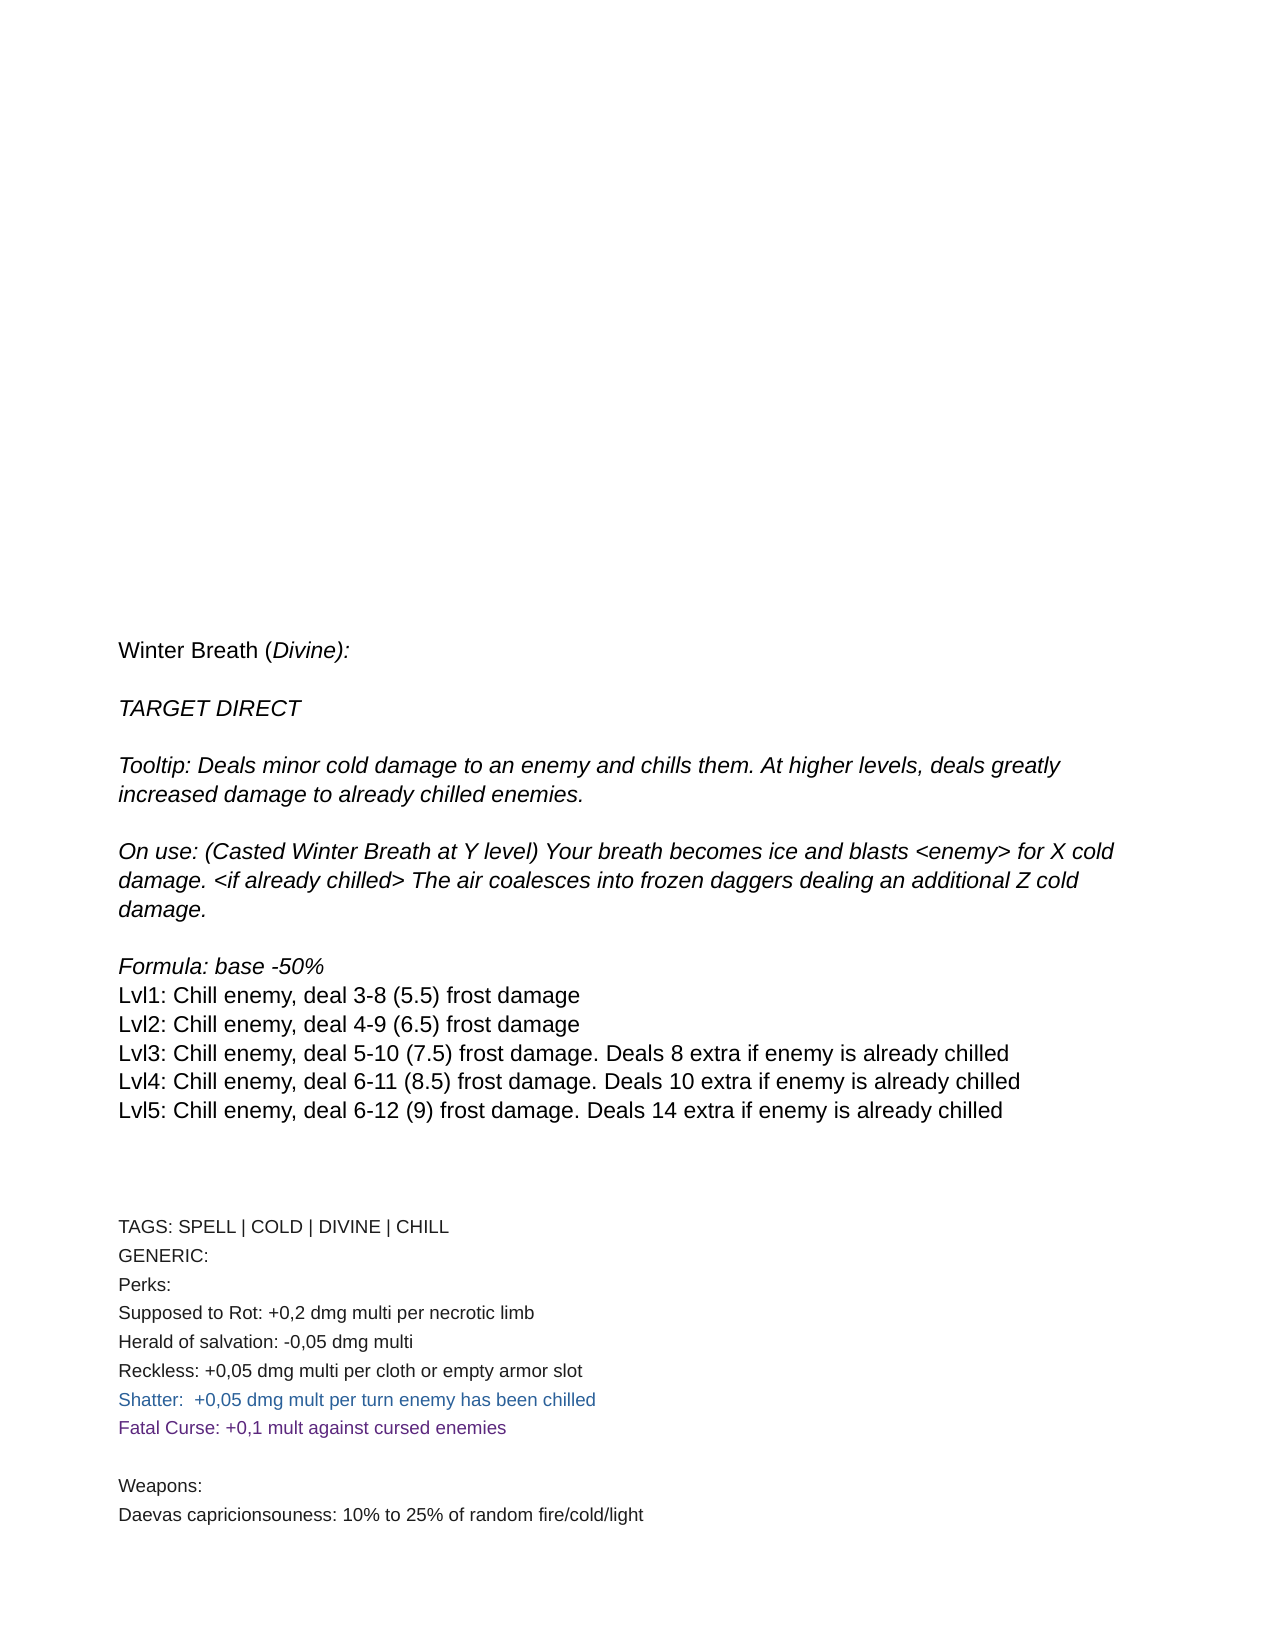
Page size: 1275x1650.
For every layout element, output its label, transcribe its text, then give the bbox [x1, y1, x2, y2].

text TARGET DIRECT [118, 693, 1157, 722]
text Fatal Curse: +0,1 mult against cursed enemies [118, 1412, 1157, 1441]
text Reckless: +0,05 dmg multi per cloth or empty armor slot [118, 1354, 1157, 1383]
text Herald of salvation: -0,05 dmg multi [118, 1326, 1157, 1354]
text TAGS: SPELL | COLD | DIVINE | CHILL GENERIC: Perks: [118, 1211, 1157, 1297]
text Weapons: [118, 1469, 1157, 1498]
text Tooltip: Deals minor cold damage to an enemy and chills them. At higher levels, deals greatly increased damage to already chilled enemies. On use: (Casted Winter Breath at Y level) Your breath becomes ice and blasts <enemy> for X cold damage. <if already chilled> The air coalesces into frozen daggers dealing an additional Z cold damage. Formula: base -50% Lvl1: Chill enemy, deal 3-8 (5.5) frost damage Lvl2: Chill enemy, deal 4-9 (6.5) frost damage Lvl3: Chill enemy, deal 5-10 (7.5) frost damage. Deals 8 extra if enemy is already chilled Lvl4: Chill enemy, deal 6-11 (8.5) frost damage. Deals 10 extra if enemy is already chilled Lvl5: Chill enemy, deal 6-12 (9) frost damage. Deals 14 extra if enemy is already chilled [118, 751, 1157, 1124]
text Daevas capricionsouness: 10% to 25% of random fire/cold/light [118, 1498, 1157, 1527]
text Supposed to Rot: +0,2 dmg multi per necrotic limb [118, 1297, 1157, 1326]
text Winter Breath (Divine): [118, 636, 1157, 664]
text Shatter: +0,05 dmg mult per turn enemy has been chilled [118, 1383, 1157, 1412]
